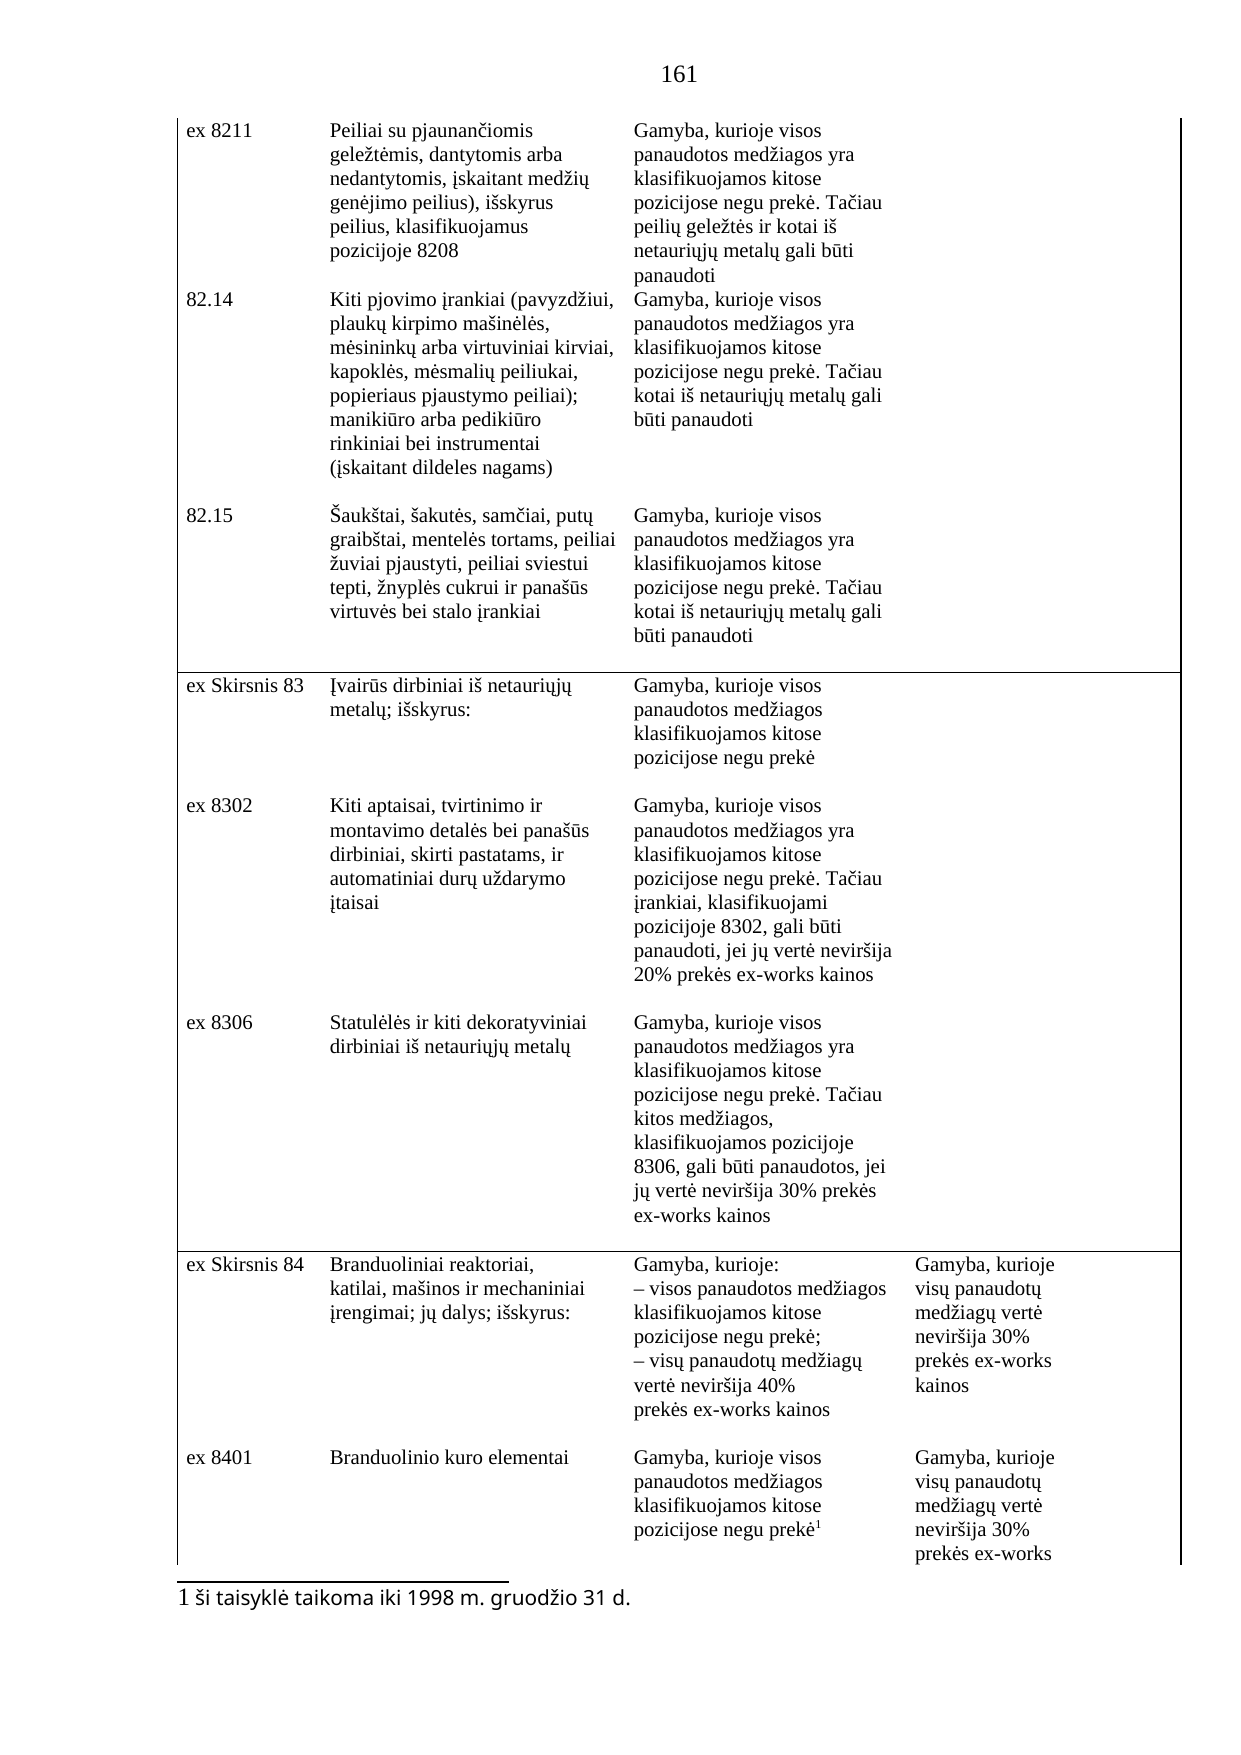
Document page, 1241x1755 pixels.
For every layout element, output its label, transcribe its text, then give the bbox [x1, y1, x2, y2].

table_cell 82.14 [178, 287, 321, 503]
table_cell [906, 118, 1180, 287]
table_cell Gamyba, kurioje visų panaudotų medžiagų vertė neviršija 30% prekės ex-works kainos [906, 1252, 1180, 1445]
table_cell Šaukštai, šakutės, samčiai, putų graibštai, mentelės tortams, peiliai žuviai pjaustyti, peiliai sviestui tepti, žnyplės cukrui ir panašūs virtuvės bei stalo įrankiai [321, 503, 625, 672]
table_cell 82.15 [178, 503, 321, 672]
table_cell ex Skirsnis 83 [178, 673, 321, 793]
table_cell [906, 503, 1180, 672]
table_cell Gamyba, kurioje visos panaudotos medžiagos yra klasifikuojamos kitose pozicijose negu prekė. Tačiau peilių geležtės ir kotai iš netauriųjų metalų gali būti panaudoti [625, 118, 906, 287]
table_cell ex 8211 [178, 118, 321, 287]
table_cell Gamyba, kurioje visos panaudotos medžiagos klasifikuojamos kitose pozicijose negu prekė [625, 673, 906, 793]
table_cell Branduoliniai reaktoriai, katilai, mašinos ir mechaniniai įrengimai; jų dalys; išskyrus: [321, 1252, 625, 1445]
table_cell Įvairūs dirbiniai iš netauriųjų metalų; išskyrus: [321, 673, 625, 793]
table_cell ex 8401 [178, 1445, 321, 1565]
table_cell ex Skirsnis 84 [178, 1252, 321, 1445]
table_cell Gamyba, kurioje visos panaudotos medžiagos yra klasifikuojamos kitose pozicijose negu prekė. Tačiau kitos medžiagos, klasifikuojamos pozicijoje 8306, gali būti panaudotos, jei jų vertė neviršija 30% prekės ex-works kainos [625, 1010, 906, 1251]
table_cell Statulėlės ir kiti dekoratyviniai dirbiniai iš netauriųjų metalų [321, 1010, 625, 1251]
table_cell ex 8302 [178, 794, 321, 1010]
table_cell Gamyba, kurioje visos panaudotos medžiagos yra klasifikuojamos kitose pozicijose negu prekė. Tačiau įrankiai, klasifikuojami pozicijoje 8302, gali būti panaudoti, jei jų vertė neviršija 20% prekės ex-works kainos [625, 794, 906, 1010]
table_cell Gamyba, kurioje visos panaudotos medžiagos yra klasifikuojamos kitose pozicijose negu prekė. Tačiau kotai iš netauriųjų metalų gali būti panaudoti [625, 287, 906, 503]
table_cell ex 8306 [178, 1010, 321, 1251]
table_cell Kiti pjovimo įrankiai (pavyzdžiui, plaukų kirpimo mašinėlės, mėsininkų arba virtuviniai kirviai, kapoklės, mėsmalių peiliukai, popieriaus pjaustymo peiliai); manikiūro arba pedikiūro rinkiniai bei instrumentai (įskaitant dildeles nagams) [321, 287, 625, 503]
table_cell Peiliai su pjaunančiomis geležtėmis, dantytomis arba nedantytomis, įskaitant medžių genėjimo peilius), išskyrus peilius, klasifikuojamus pozicijoje 8208 [321, 118, 625, 287]
table_cell Gamyba, kurioje visų panaudotų medžiagų vertė neviršija 30% prekės ex-works [906, 1445, 1180, 1565]
table_cell [906, 1010, 1180, 1251]
table_cell Gamyba, kurioje visos panaudotos medžiagos yra klasifikuojamos kitose pozicijose negu prekė. Tačiau kotai iš netauriųjų metalų gali būti panaudoti [625, 503, 906, 672]
table_cell Kiti aptaisai, tvirtinimo ir montavimo detalės bei panašūs dirbiniai, skirti pastatams, ir automatiniai durų uždarymo įtaisai [321, 794, 625, 1010]
table_cell Gamyba, kurioje visos panaudotos medžiagos klasifikuojamos kitose pozicijose negu prekė [625, 1445, 906, 1565]
table_cell [906, 794, 1180, 1010]
table_cell Branduolinio kuro elementai [321, 1445, 625, 1565]
table_cell Gamyba, kurioje: – visos panaudotos medžiagos klasifikuojamos kitose pozicijose negu prekė; – visų panaudotų medžiagų vertė neviršija 40% prekės ex-works kainos [625, 1252, 906, 1445]
table_cell [906, 287, 1180, 503]
table_cell [906, 673, 1180, 793]
